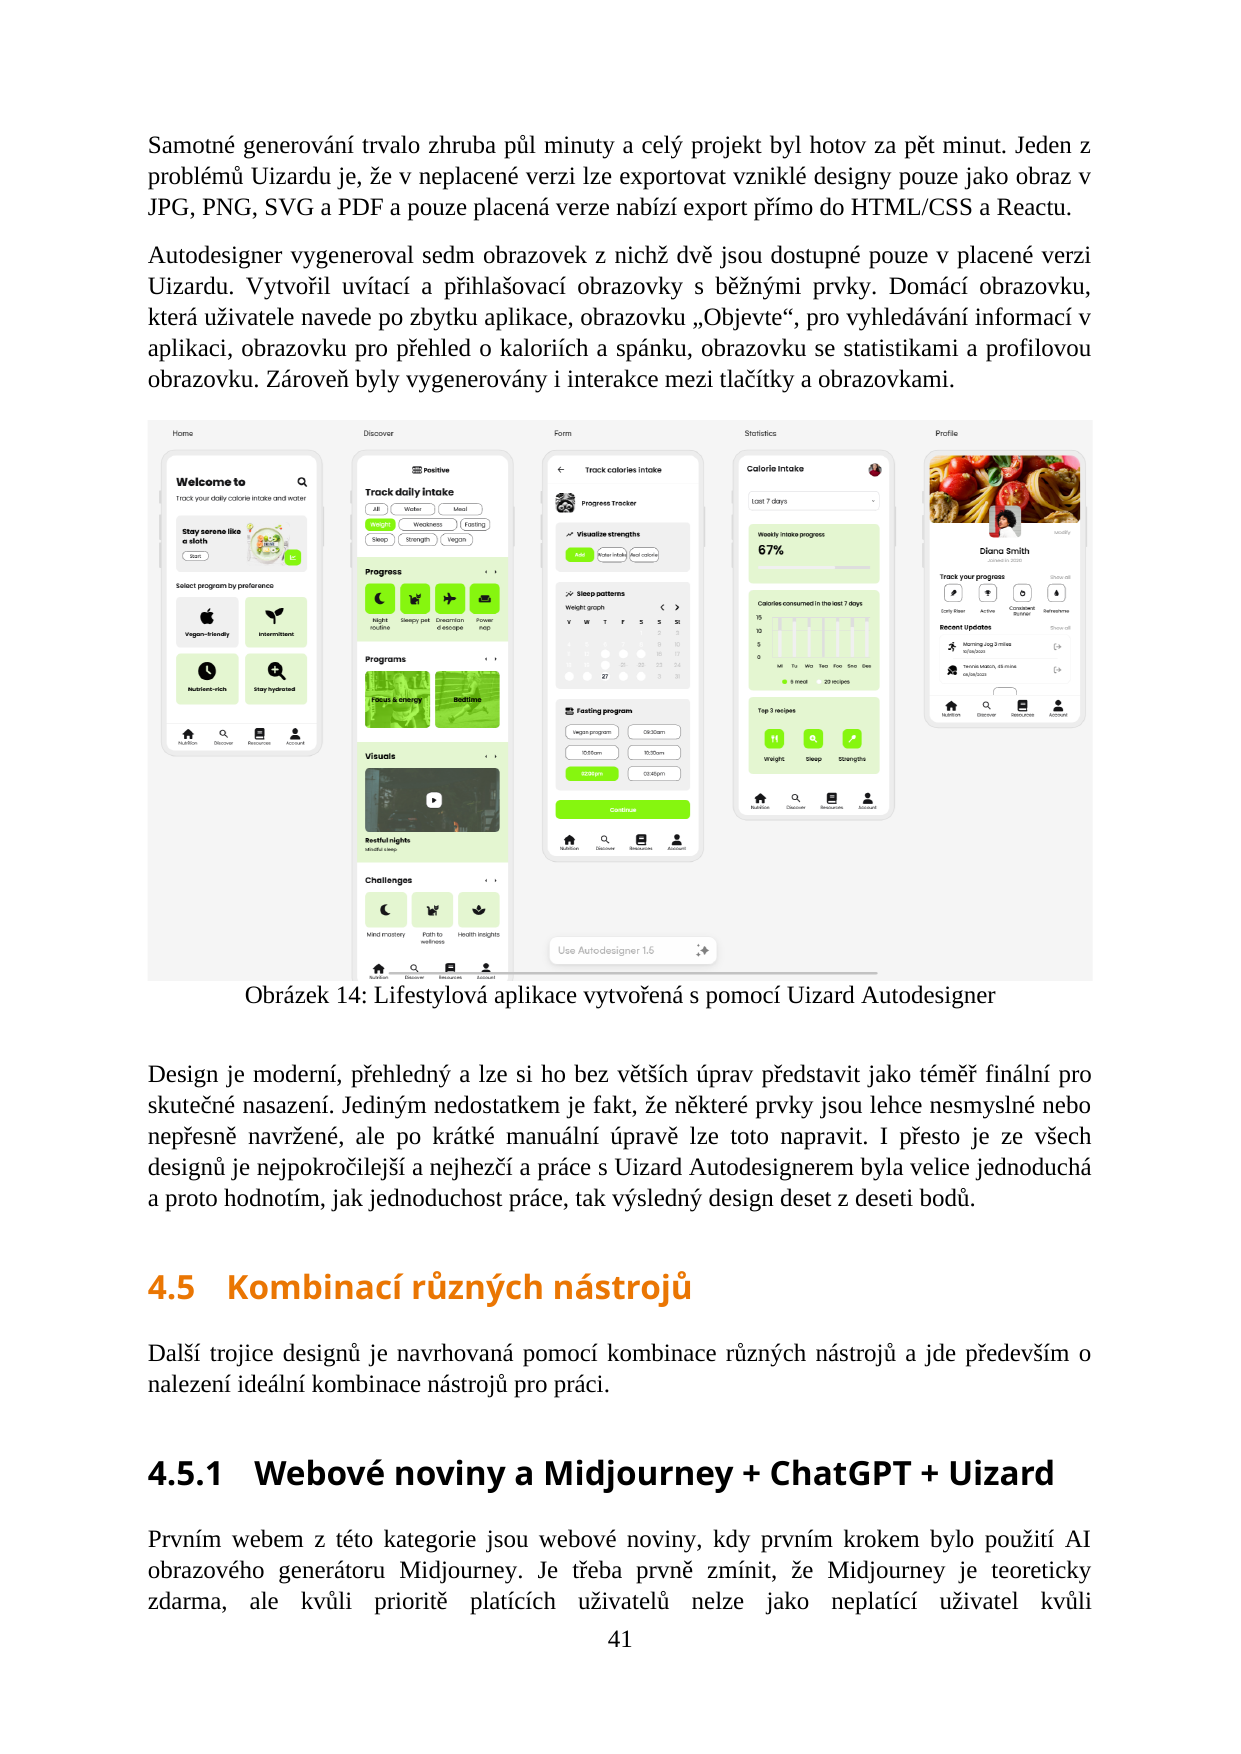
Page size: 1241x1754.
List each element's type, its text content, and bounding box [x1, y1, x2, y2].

text Další trojice designů je navrhovaná pomocí kombinace různých nástrojů a jde především o nalezení ideální kombinace nástrojů pro práci. [148, 1338, 1092, 1398]
picture [147, 420, 1093, 981]
subtitle Kombinací různých nástrojů [148, 1264, 1092, 1309]
subtitle Webové noviny a Midjourney + ChatGPT + Uizard [148, 1450, 1092, 1495]
text Design je moderní, přehledný a lze si ho bez větších úprav představit jako téměř finální pro skutečné nasazení. Jediným nedostatkem je fakt, že některé prvky jsou lehce nesmyslné nebo nepřesně navržené, ale po krátké manuální úpravě lze toto napravit. I přesto je ze všech designů je nejpokročilejší a nejhezčí a práce s Uizard Autodesignerem byla velice jednoduchá a proto hodnotím, jak jednoduchost práce, tak výsledný design deset z deseti bodů. [148, 1059, 1092, 1212]
text Autodesigner vygeneroval sedm obrazovek z nichž dvě jsou dostupné pouze v placené verzi Uizardu. Vytvořil uvítací a přihlašovací obrazovky s běžnými prvky. Domácí obrazovku, která uživatele navede po zbytku aplikace, obrazovku „Objevte“, pro vyhledávání informací v aplikaci, obrazovku pro přehled o kaloriích a spánku, obrazovku se statistikami a profilovou obrazovku. Zároveň byly vygenerovány i interakce mezi tlačítky a obrazovkami. [148, 240, 1092, 393]
text Prvním webem z této kategorie jsou webové noviny, kdy prvním krokem bylo použití AI obrazového generátoru Midjourney. Je třeba prvně zmínit, že Midjourney je teoreticky zdarma, ale kvůli prioritě platících uživatelů nelze jako neplatící uživatel kvůli [148, 1524, 1092, 1614]
text Samotné generování trvalo zhruba půl minuty a celý projekt byl hotov za pět minut. Jeden z problémů Uizardu je, že v neplacené verzi lze exportovat vzniklé designy pouze jako obraz v JPG, PNG, SVG a PDF a pouze placená verze nabízí export přímo do HTML/CSS a Reactu. [148, 130, 1092, 221]
text Obrázek 14: Lifestylová aplikace vytvořená s pomocí Uizard Autodesigner [148, 981, 1092, 1009]
